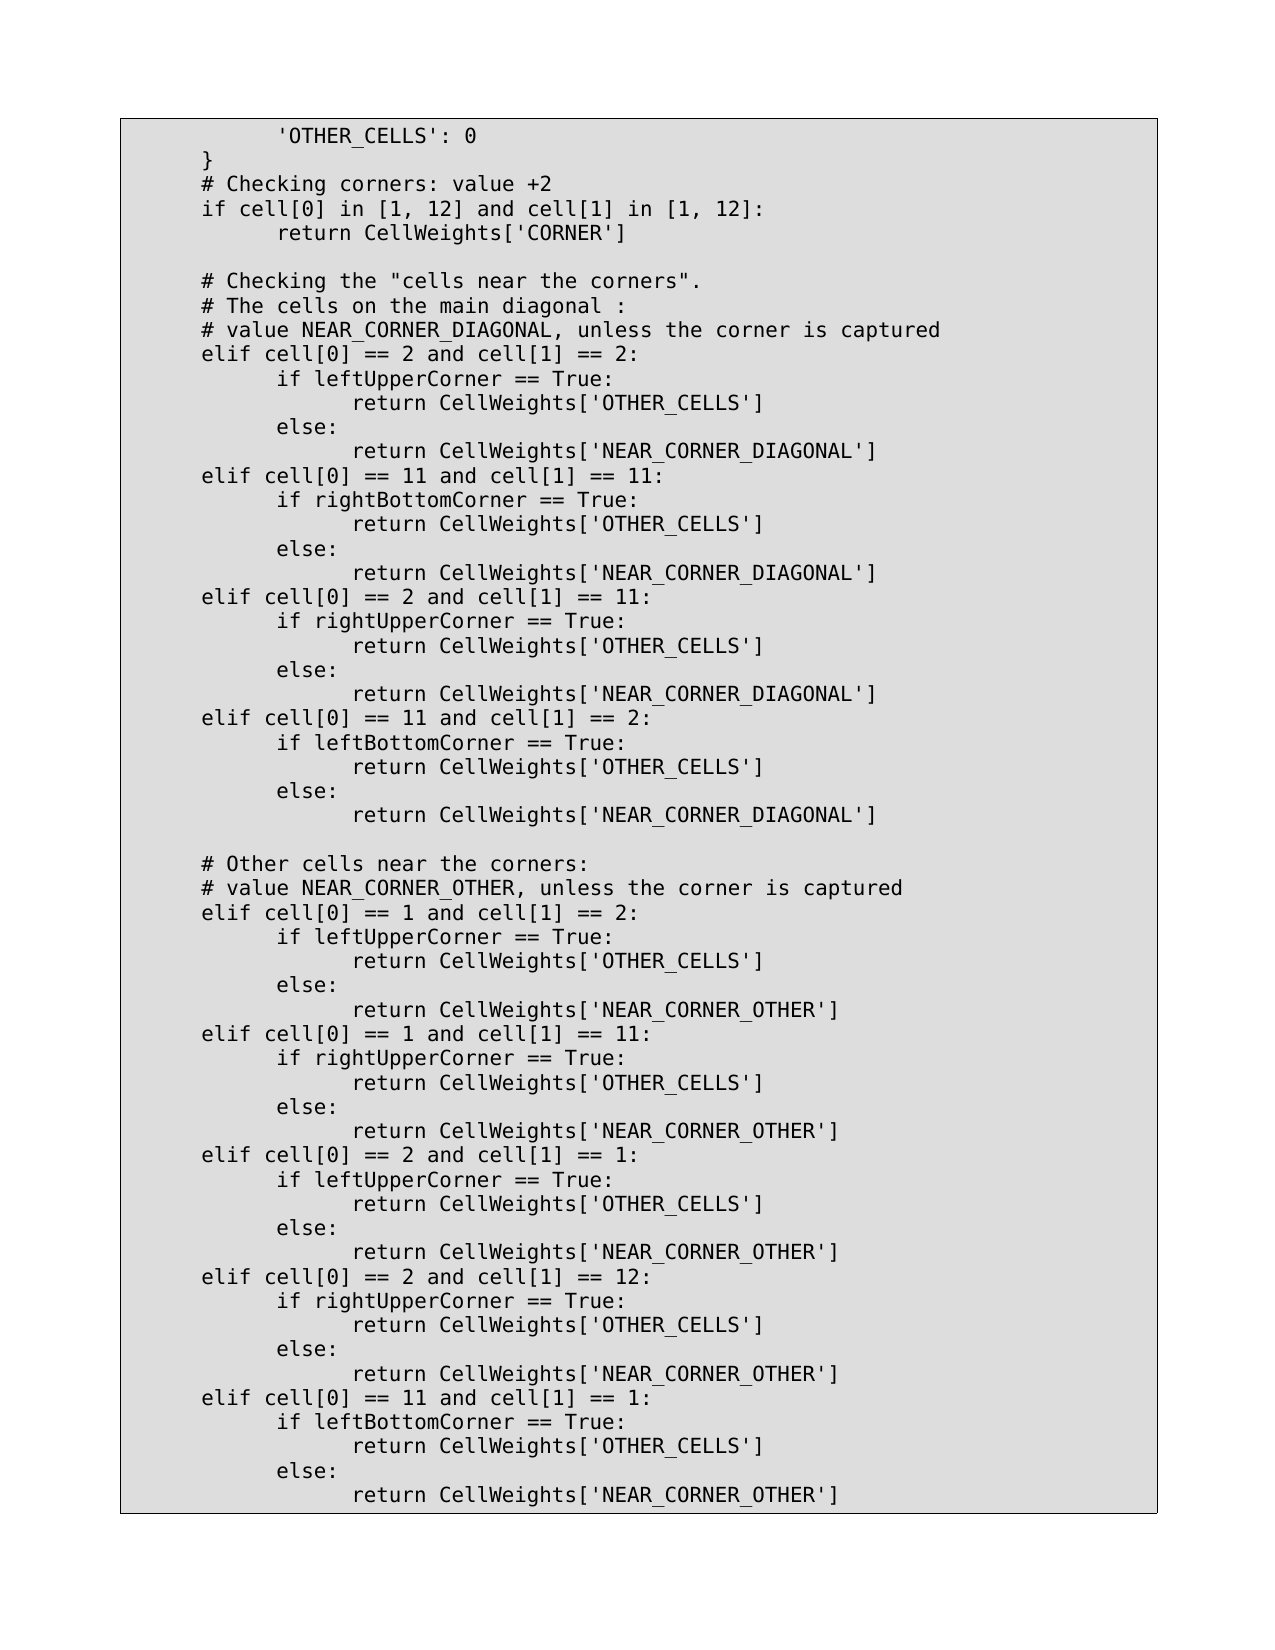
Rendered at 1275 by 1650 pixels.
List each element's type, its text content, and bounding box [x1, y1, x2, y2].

table_cell 'OTHER_CELLS': 0 } # Checking corners: value +2 if cell[0] in [1, 12] and cell[1] in [1, 12]: return CellWeights['CORNER'] # Checking the "cells near the corners". # The cells on the main diagonal : # value NEAR_CORNER_DIAGONAL, unless the corner is captured elif cell[0] == 2 and cell[1] == 2: if leftUpperCorner == True: return CellWeights['OTHER_CELLS'] else: return CellWeights['NEAR_CORNER_DIAGONAL'] elif cell[0] == 11 and cell[1] == 11: if rightBottomCorner == True: return CellWeights['OTHER_CELLS'] else: return CellWeights['NEAR_CORNER_DIAGONAL'] elif cell[0] == 2 and cell[1] == 11: if rightUpperCorner == True: return CellWeights['OTHER_CELLS'] else: return CellWeights['NEAR_CORNER_DIAGONAL'] elif cell[0] == 11 and cell[1] == 2: if leftBottomCorner == True: return CellWeights['OTHER_CELLS'] else: return CellWeights['NEAR_CORNER_DIAGONAL'] # Other cells near the corners: # value NEAR_CORNER_OTHER, unless the corner is captured elif cell[0] == 1 and cell[1] == 2: if leftUpperCorner == True: return CellWeights['OTHER_CELLS'] else: return CellWeights['NEAR_CORNER_OTHER'] elif cell[0] == 1 and cell[1] == 11: if rightUpperCorner == True: return CellWeights['OTHER_CELLS'] else: return CellWeights['NEAR_CORNER_OTHER'] elif cell[0] == 2 and cell[1] == 1: if leftUpperCorner == True: return CellWeights['OTHER_CELLS'] else: return CellWeights['NEAR_CORNER_OTHER'] elif cell[0] == 2 and cell[1] == 12: if rightUpperCorner == True: return CellWeights['OTHER_CELLS'] else: return CellWeights['NEAR_CORNER_OTHER'] elif cell[0] == 11 and cell[1] == 1: if leftBottomCorner == True: return CellWeights['OTHER_CELLS'] else: return CellWeights['NEAR_CORNER_OTHER'] [121, 119, 1157, 1513]
